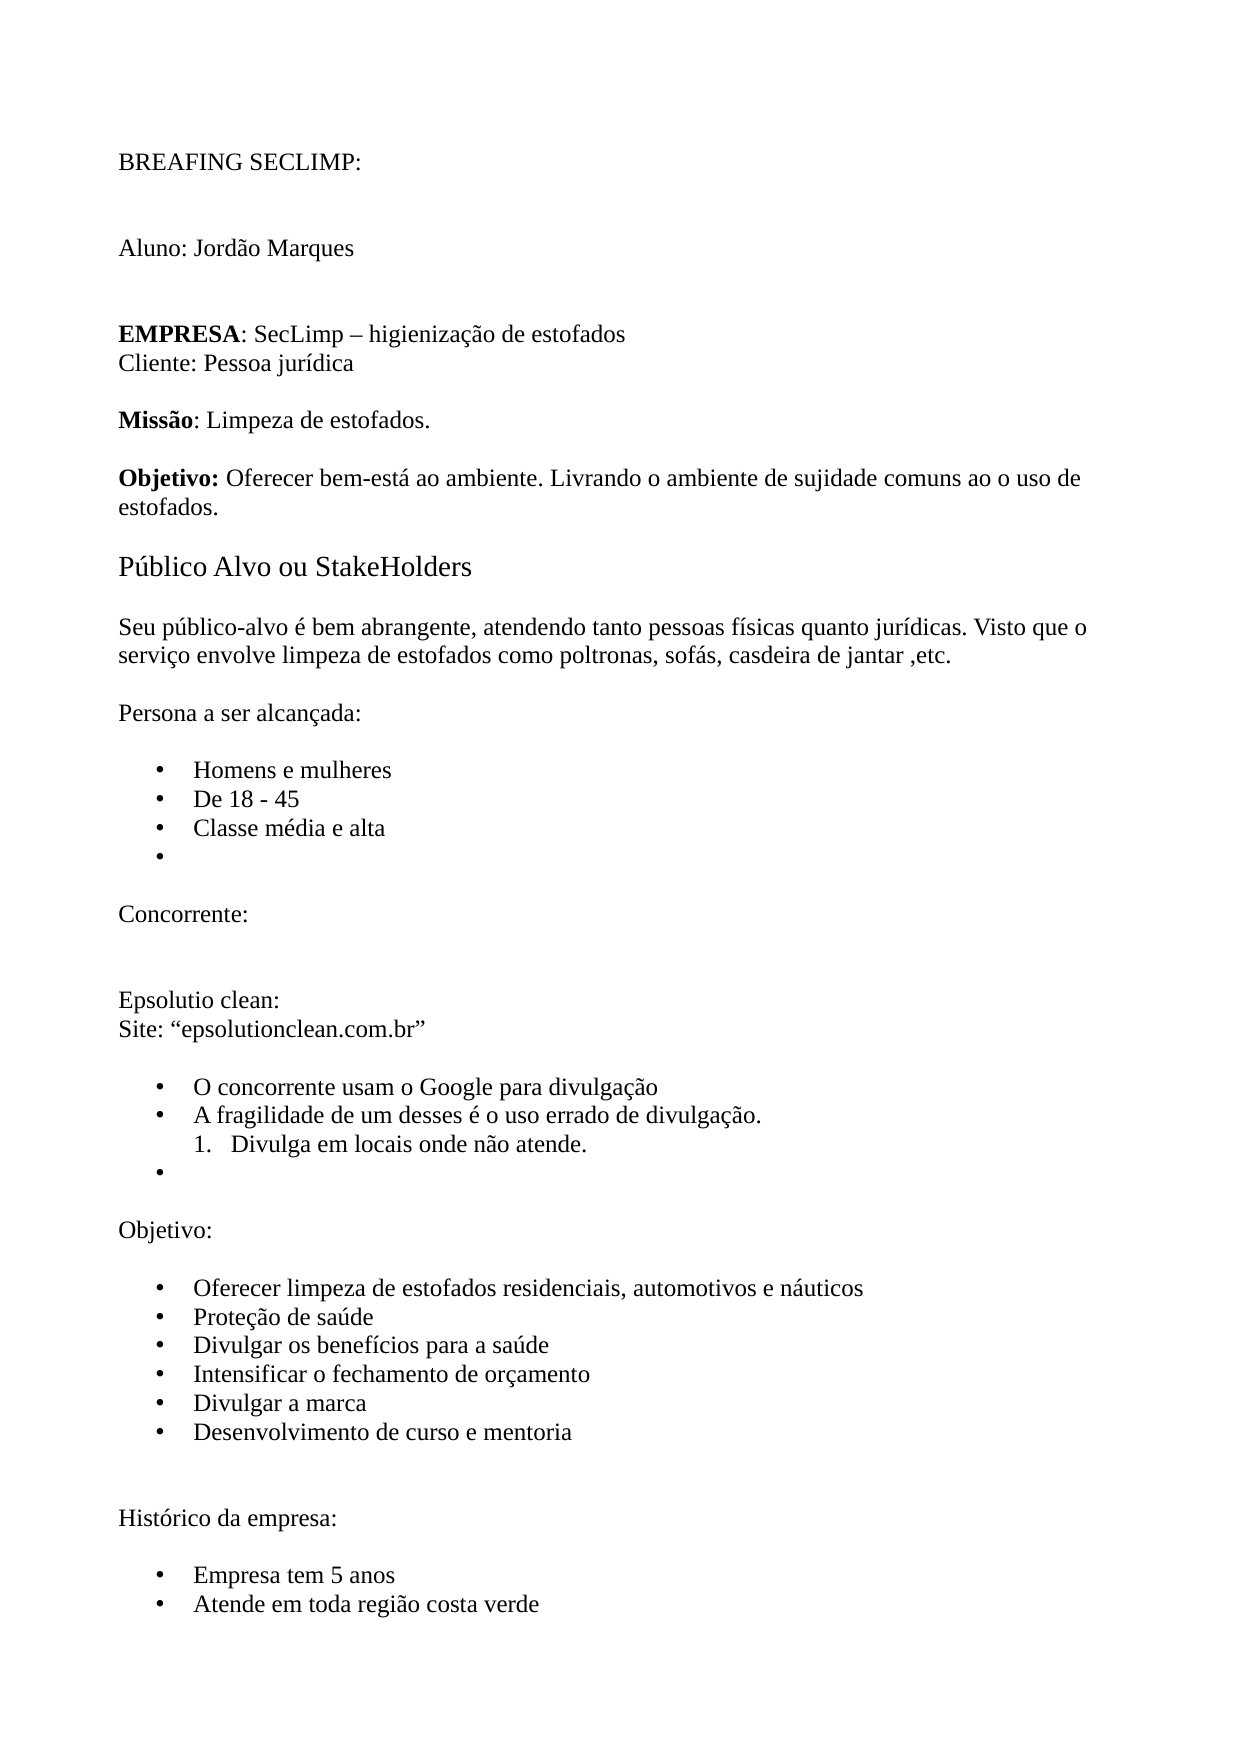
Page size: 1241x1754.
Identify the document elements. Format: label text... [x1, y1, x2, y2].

text EMPRESA: SecLimp – higienização de estofados [118, 319, 1122, 348]
list Atende em toda região costa verde [156, 1589, 1122, 1618]
text Objetivo: Oferecer bem-está ao ambiente. Livrando o ambiente de sujidade comuns ao o uso de estofados. [118, 463, 1122, 521]
text Concorrente: [118, 899, 1122, 928]
list Proteção de saúde [156, 1302, 1122, 1330]
list Empresa tem 5 anos [156, 1560, 1122, 1589]
list Oferecer limpeza de estofados residenciais, automotivos e náuticos [156, 1273, 1122, 1302]
text Objetivo: [118, 1215, 1122, 1244]
list Divulgar a marca [156, 1388, 1122, 1417]
text BREAFING SECLIMP: [118, 147, 1122, 176]
list Intensificar o fechamento de orçamento [156, 1359, 1122, 1388]
text Epsolutio clean: [118, 985, 1122, 1014]
text Persona a ser alcançada: [118, 698, 1122, 727]
text Site: “epsolutionclean.com.br” [118, 1014, 1122, 1043]
text Aluno: Jordão Marques [118, 233, 1122, 262]
list A fragilidade de um desses é o uso errado de divulgação. [156, 1100, 1122, 1129]
text Histórico da empresa: [118, 1503, 1122, 1532]
list Classe média e alta [156, 813, 1122, 842]
list De 18 - 45 [156, 784, 1122, 813]
list O concorrente usam o Google para divulgação [156, 1072, 1122, 1100]
list Divulgar os benefícios para a saúde [156, 1330, 1122, 1359]
text Cliente: Pessoa jurídica [118, 348, 1122, 377]
text Missão: Limpeza de estofados. [118, 406, 1122, 434]
list Desenvolvimento de curso e mentoria [156, 1417, 1122, 1445]
text Seu público-alvo é bem abrangente, atendendo tanto pessoas físicas quanto jurídicas. Visto que o serviço envolve limpeza de estofados como poltronas, sofás, casdeira de jantar ,etc. [118, 612, 1122, 669]
list Divulga em locais onde não atende. [193, 1129, 1122, 1158]
text Público Alvo ou StakeHolders [118, 549, 1122, 583]
list Homens e mulheres [156, 755, 1122, 784]
